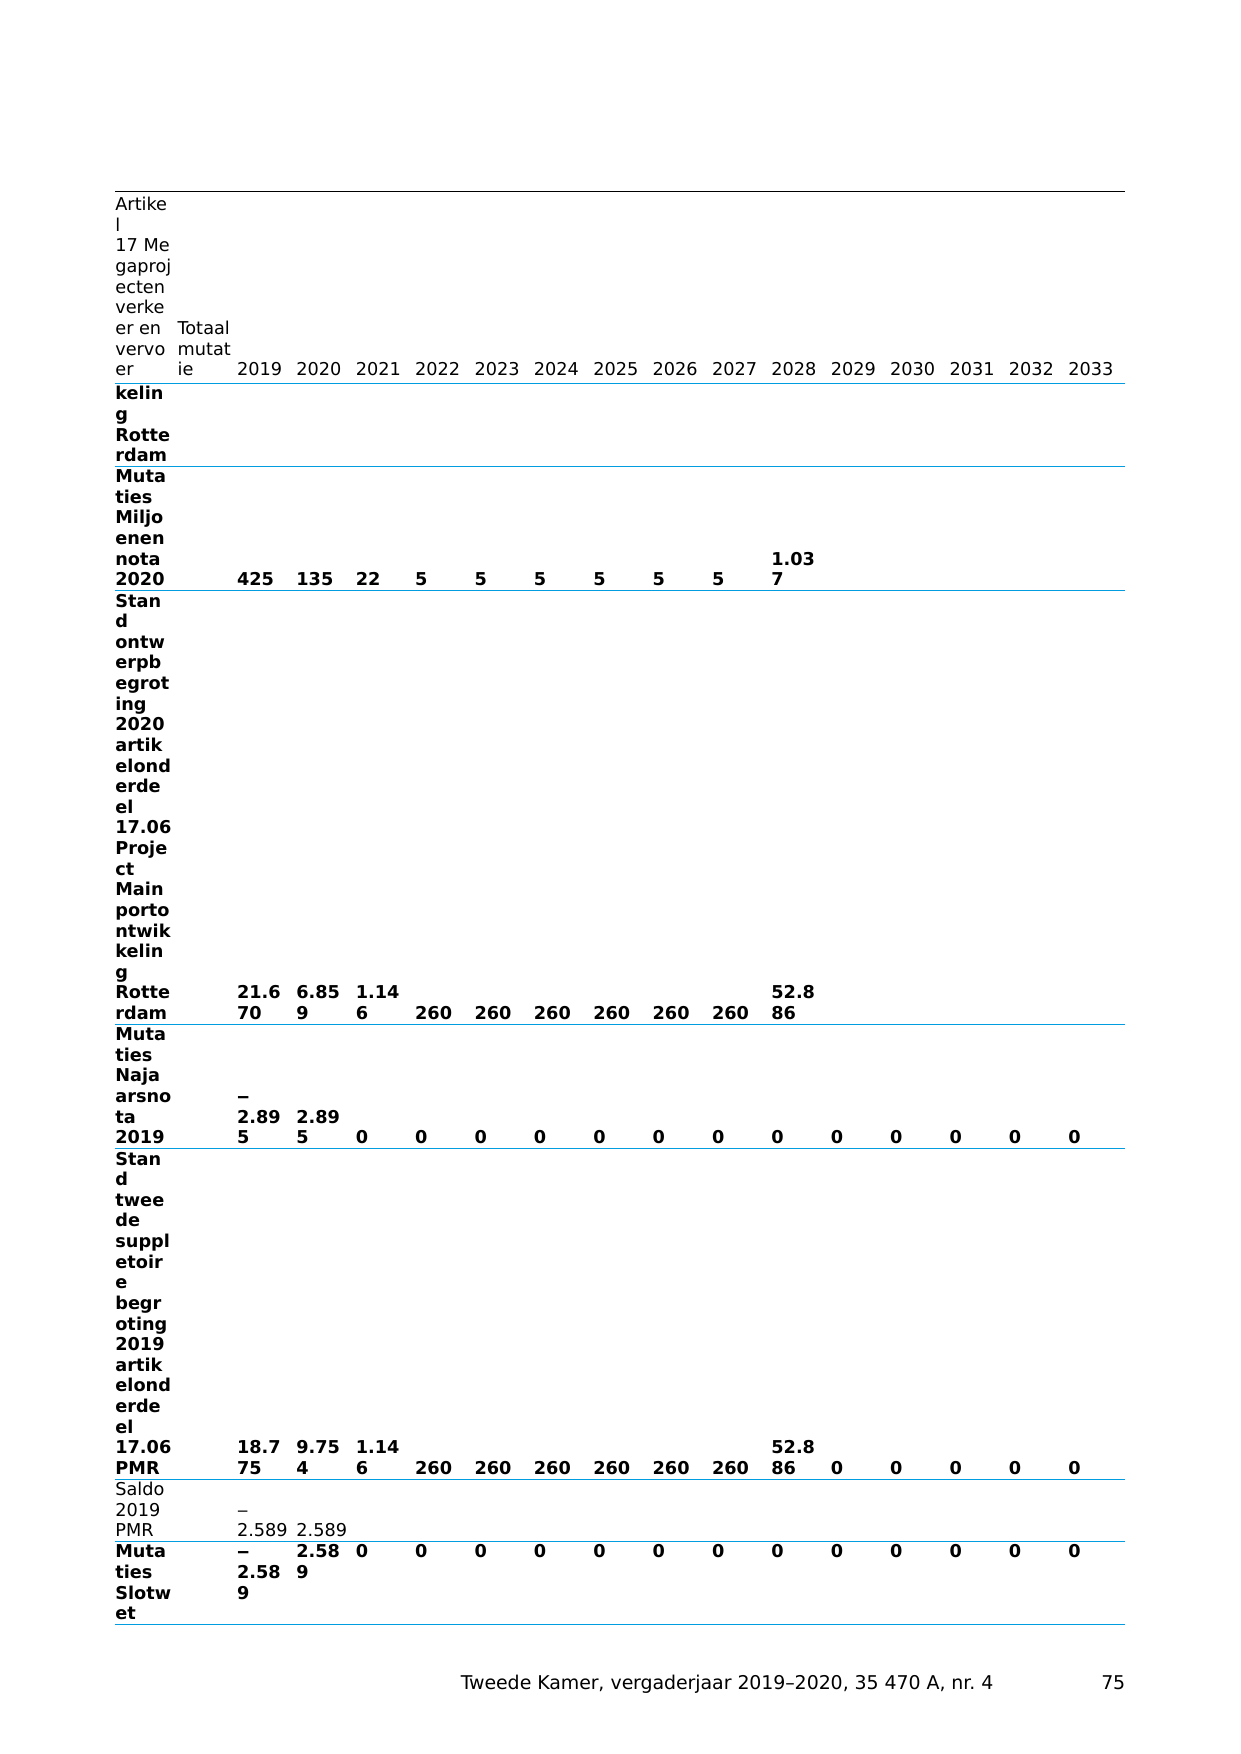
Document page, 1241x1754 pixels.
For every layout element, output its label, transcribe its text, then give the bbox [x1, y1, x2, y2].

table_cell [887, 1480, 946, 1541]
table_cell Mutaties Slotwet [115, 1542, 174, 1624]
table_cell 260 [531, 1149, 590, 1478]
table_cell 260 [590, 591, 649, 1024]
table_cell 0 [709, 1542, 768, 1624]
table_cell keling Rotterdam [115, 384, 174, 466]
table_cell 0 [650, 1025, 709, 1148]
table_cell 5 [590, 467, 649, 590]
table_cell [887, 591, 946, 1024]
table_header 2031 [946, 192, 1006, 383]
table_cell 0 [946, 1542, 1006, 1624]
table_cell 0 [1006, 1025, 1065, 1148]
table_cell [175, 591, 234, 1024]
table_cell [353, 384, 412, 466]
table_cell 0 [887, 1025, 946, 1148]
table_cell 52.886 [768, 1149, 828, 1478]
table_cell 260 [471, 591, 531, 1024]
table_cell 0 [887, 1542, 946, 1624]
table_cell 5 [412, 467, 471, 590]
table_header 2028 [768, 192, 828, 383]
table_cell Stand ontwerpbegroting 2020 artikelonderdeel 17.06 Project Mainportontwikkeling Rotterdam [115, 591, 174, 1024]
table_cell 1.146 [353, 591, 412, 1024]
table_cell [946, 467, 1006, 590]
table_cell [946, 1480, 1006, 1541]
table_cell 260 [412, 1149, 471, 1478]
table_cell [650, 384, 709, 466]
table_cell 0 [946, 1025, 1006, 1148]
table_cell 0 [353, 1025, 412, 1148]
table_cell 0 [887, 1149, 946, 1478]
table_header 2024 [531, 192, 590, 383]
table_cell [828, 384, 887, 466]
table_cell 22 [353, 467, 412, 590]
table_cell [1065, 1480, 1125, 1541]
table_cell [828, 1480, 887, 1541]
table_header 2022 [412, 192, 471, 383]
table_cell 0 [412, 1025, 471, 1148]
table_cell [1065, 384, 1125, 466]
table_cell 260 [471, 1149, 531, 1478]
table_cell 0 [828, 1542, 887, 1624]
table_cell 0 [531, 1025, 590, 1148]
table_cell [293, 384, 353, 466]
table_cell [353, 1480, 412, 1541]
table_cell 1.146 [353, 1149, 412, 1478]
table_cell 260 [650, 591, 709, 1024]
table_cell [1065, 591, 1125, 1024]
table_cell 2.589 [293, 1542, 353, 1624]
table_cell 0 [531, 1542, 590, 1624]
table_cell 260 [650, 1149, 709, 1478]
table_cell 0 [1065, 1025, 1125, 1148]
table_cell [709, 384, 768, 466]
table_cell [471, 384, 531, 466]
table_cell Saldo 2019 PMR [115, 1480, 174, 1541]
table_cell ‒ 2.589 [234, 1542, 293, 1624]
table_cell 0 [1065, 1542, 1125, 1624]
table_cell [1006, 467, 1065, 590]
table_cell [1065, 467, 1125, 590]
table_cell [412, 1480, 471, 1541]
table_cell 0 [353, 1542, 412, 1624]
table_header 2033 [1065, 192, 1125, 383]
table_header Totaal mutatie [175, 192, 234, 383]
table_cell 0 [946, 1149, 1006, 1478]
table_cell 1.037 [768, 467, 828, 590]
table_cell 5 [650, 467, 709, 590]
table_cell 5 [531, 467, 590, 590]
table_cell 52.886 [768, 591, 828, 1024]
table_cell [946, 591, 1006, 1024]
table_cell [590, 1480, 649, 1541]
table_cell 260 [412, 591, 471, 1024]
table_cell Mutaties Najaarsnota 2019 [115, 1025, 174, 1148]
table_cell 0 [471, 1542, 531, 1624]
table_cell 0 [828, 1025, 887, 1148]
table_cell 260 [709, 1149, 768, 1478]
table_header 2019 [234, 192, 293, 383]
table_cell [768, 1480, 828, 1541]
table_cell [709, 1480, 768, 1541]
table_cell 0 [709, 1025, 768, 1148]
table_cell 260 [531, 591, 590, 1024]
table_cell 0 [471, 1025, 531, 1148]
table_cell 260 [590, 1149, 649, 1478]
table_cell [175, 1542, 234, 1624]
table_header 2030 [887, 192, 946, 383]
table_cell 135 [293, 467, 353, 590]
table_cell 5 [471, 467, 531, 590]
table_header 2021 [353, 192, 412, 383]
table_cell 9.754 [293, 1149, 353, 1478]
table_cell 2.895 [293, 1025, 353, 1148]
table_cell [412, 384, 471, 466]
table_cell 0 [1006, 1542, 1065, 1624]
table_cell 2.589 [293, 1480, 353, 1541]
table_cell 0 [590, 1542, 649, 1624]
table_cell 0 [768, 1025, 828, 1148]
table_cell 18.775 [234, 1149, 293, 1478]
table_cell [175, 1480, 234, 1541]
table_cell [946, 384, 1006, 466]
table_cell [590, 384, 649, 466]
table_header 2027 [709, 192, 768, 383]
table_cell ‒ 2.895 [234, 1025, 293, 1148]
table_cell 0 [768, 1542, 828, 1624]
table_cell [531, 384, 590, 466]
table_cell [887, 384, 946, 466]
table_cell 6.859 [293, 591, 353, 1024]
table_cell [531, 1480, 590, 1541]
table_cell [887, 467, 946, 590]
table_header 2025 [590, 192, 649, 383]
table_cell 425 [234, 467, 293, 590]
table_cell [234, 384, 293, 466]
table_cell [1006, 591, 1065, 1024]
table_header 2032 [1006, 192, 1065, 383]
table_cell Mutaties Miljoenennota 2020 [115, 467, 174, 590]
table_cell 0 [650, 1542, 709, 1624]
table_cell [1006, 384, 1065, 466]
table_cell 21.670 [234, 591, 293, 1024]
table_header 2020 [293, 192, 353, 383]
table_cell 0 [1006, 1149, 1065, 1478]
table_header 2026 [650, 192, 709, 383]
table_cell [828, 467, 887, 590]
table_header 2029 [828, 192, 887, 383]
table_cell 0 [828, 1149, 887, 1478]
table_cell [1006, 1480, 1065, 1541]
table_cell 0 [590, 1025, 649, 1148]
table_header 2023 [471, 192, 531, 383]
table_cell [650, 1480, 709, 1541]
table_cell [768, 384, 828, 466]
table_cell [828, 591, 887, 1024]
table_cell 260 [709, 591, 768, 1024]
table_cell 0 [1065, 1149, 1125, 1478]
table_cell 0 [412, 1542, 471, 1624]
table_cell [175, 1025, 234, 1148]
table_header Artikel 17 Megaprojecten verkeer en vervoer [115, 192, 174, 383]
table_cell [175, 384, 234, 466]
table_cell 5 [709, 467, 768, 590]
table_cell ‒ 2.589 [234, 1480, 293, 1541]
table_cell [175, 467, 234, 590]
table_cell Stand tweede suppletoire begroting 2019 artikelonderdeel 17.06 PMR [115, 1149, 174, 1478]
table_cell [471, 1480, 531, 1541]
table_cell [175, 1149, 234, 1478]
